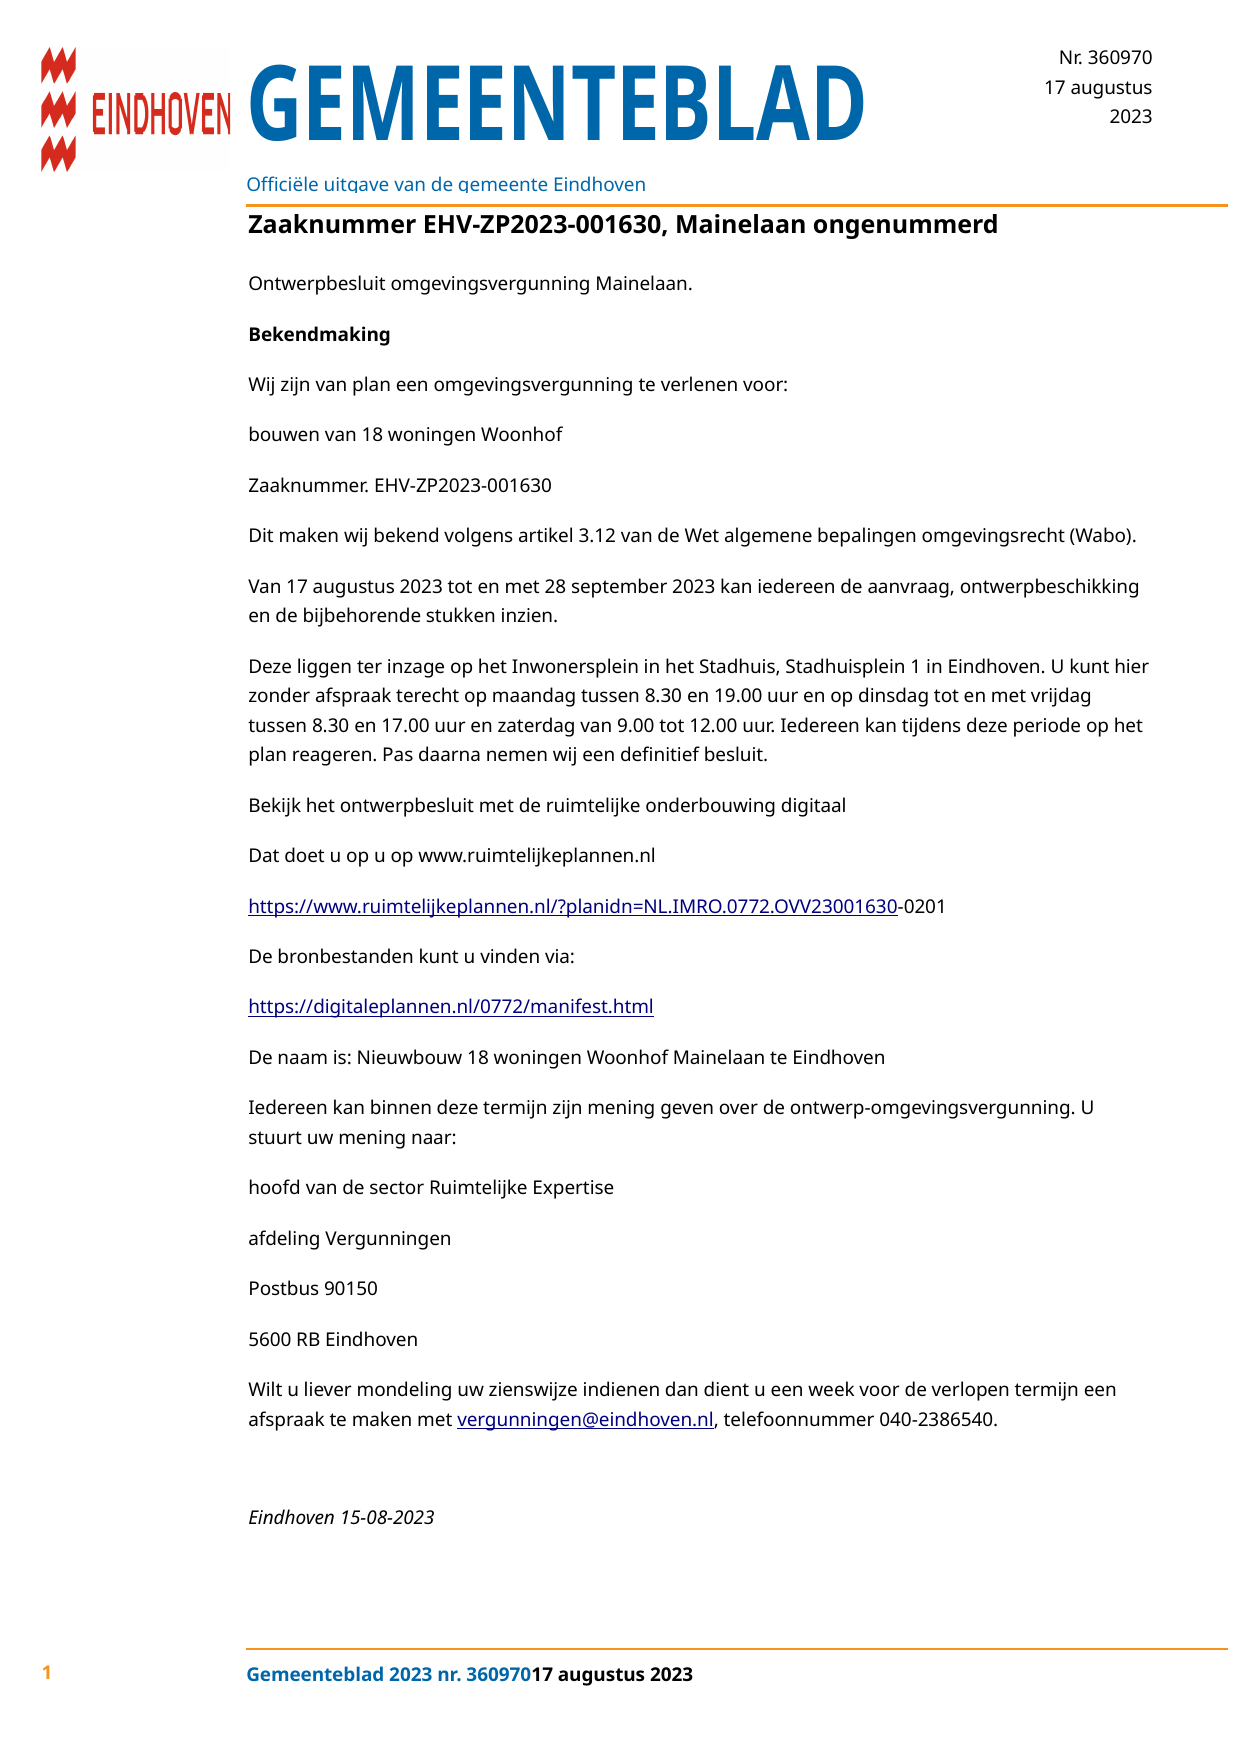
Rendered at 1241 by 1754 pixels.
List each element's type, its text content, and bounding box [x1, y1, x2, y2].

picture [41, 47, 231, 172]
text Ontwerpbesluit omgevingsvergunning Mainelaan. [248, 270, 1152, 296]
text Dat doet u op u op www.ruimtelijkeplannen.nl [248, 842, 1152, 868]
text Deze liggen ter inzage op het Inwonersplein in het Stadhuis, Stadhuisplein 1 in Eindhoven. U kunt hier zonder afspraak terecht op maandag tussen 8.30 en 19.00 uur en op dinsdag tot en met vrijdag tussen 8.30 en 17.00 uur en zaterdag van 9.00 tot 12.00 uur. Iedereen kan tijdens deze periode op het plan reageren. Pas daarna nemen wij een definitief besluit. [248, 653, 1152, 767]
text Bekendmaking [248, 321, 1152, 346]
text Eindhoven 15-08-2023 [248, 1504, 1152, 1530]
text Bekijk het ontwerpbesluit met de ruimtelijke onderbouwing digitaal [248, 792, 1152, 818]
text Wij zijn van plan een omgevingsvergunning te verlenen voor: [248, 371, 1152, 397]
text afdeling Vergunningen [248, 1225, 1152, 1251]
text Zaaknummer EHV-ZP2023-001630, Mainelaan ongenummerd [248, 207, 1152, 241]
text Iedereen kan binnen deze termijn zijn mening geven over de ontwerp-omgevingsvergunning. U stuurt uw mening naar: [248, 1094, 1152, 1150]
text De bronbestanden kunt u vinden via: [248, 943, 1152, 969]
text https://www.ruimtelijkeplannen.nl/?planidn=NL.IMRO.0772.OVV23001630-0201 [248, 893, 1152, 918]
text Dit maken wij bekend volgens artikel 3.12 van de Wet algemene bepalingen omgevingsrecht (Wabo). [248, 522, 1152, 548]
text Wilt u liever mondeling uw zienswijze indienen dan dient u een week voor de verlopen termijn een afspraak te maken met vergunningen@eindhoven.nl, telefoonnummer 040-2386540. [248, 1376, 1152, 1431]
text Postbus 90150 [248, 1275, 1152, 1301]
text Van 17 augustus 2023 tot en met 28 september 2023 kan iedereen de aanvraag, ontwerpbeschikking en de bijbehorende stukken inzien. [248, 573, 1152, 628]
text Zaaknummer. EHV-ZP2023-001630 [248, 472, 1152, 498]
text De naam is: Nieuwbouw 18 woningen Woonhof Mainelaan te Eindhoven [248, 1044, 1152, 1070]
text bouwen van 18 woningen Woonhof [248, 422, 1152, 447]
text https://digitaleplannen.nl/0772/manifest.html [248, 994, 1152, 1019]
text 5600 RB Eindhoven [248, 1326, 1152, 1351]
text hoofd van de sector Ruimtelijke Expertise [248, 1174, 1152, 1200]
